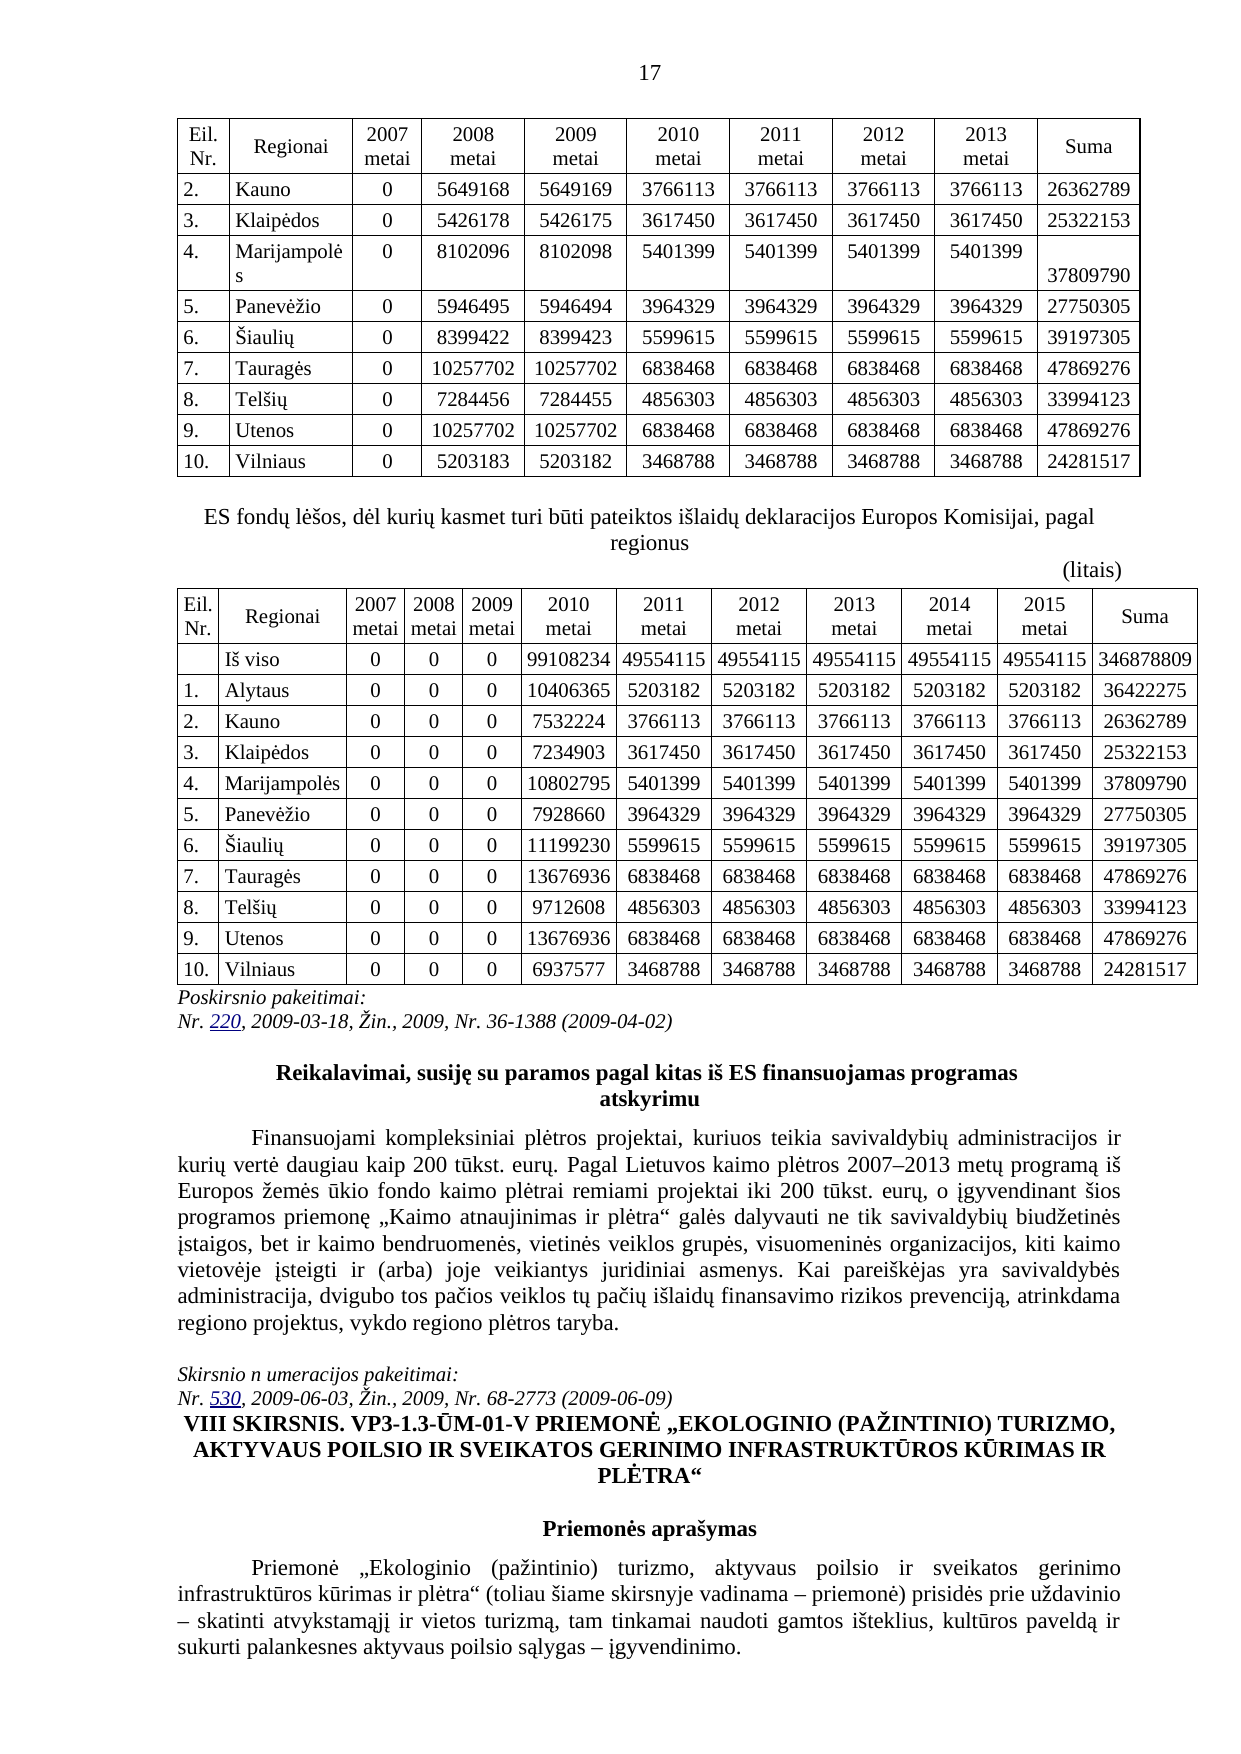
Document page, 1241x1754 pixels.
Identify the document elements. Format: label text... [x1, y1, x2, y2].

table_cell 3617450 [902, 737, 997, 767]
table_cell 0 [347, 892, 404, 922]
table_cell 47869276 [1038, 353, 1139, 383]
table_cell 10802795 [522, 768, 616, 798]
table_cell 0 [463, 644, 521, 674]
table_cell 9. [178, 923, 218, 953]
table_cell 6. [178, 322, 229, 352]
table_cell 6838468 [617, 923, 711, 953]
table_header 2011 metai [617, 589, 711, 643]
table_cell Marijampolės [219, 768, 346, 798]
table_cell 6838468 [998, 861, 1092, 891]
table_cell 5599615 [712, 830, 806, 860]
table_cell 0 [463, 923, 521, 953]
table_cell 13676936 [522, 923, 616, 953]
table_header 2007 metai [347, 589, 404, 643]
table_cell 3468788 [998, 954, 1092, 984]
table_cell 24281517 [1038, 446, 1139, 476]
table_header 2011 metai [730, 119, 832, 173]
text Nr. 530, 2009-06-03, Žin., 2009, Nr. 68-2773 (2009-06-09) [177, 1386, 1122, 1410]
table_header 2012 metai [712, 589, 806, 643]
table_cell 0 [405, 861, 462, 891]
text Poskirsnio pakeitimai: [177, 985, 1122, 1009]
table_cell 4856303 [833, 384, 934, 414]
table_cell 8399423 [525, 322, 626, 352]
table_cell 37809790 [1093, 768, 1197, 798]
table_cell 6838468 [902, 923, 997, 953]
table_header Eil. Nr. [178, 119, 229, 173]
table_cell 4856303 [935, 384, 1037, 414]
text Finansuojami kompleksiniai plėtros projektai, kuriuos teikia savivaldybių administracijos ir kurių vertė daugiau kaip 200 tūkst. eurų. Pagal Lietuvos kaimo plėtros 2007–2013 metų programą iš Europos žemės ūkio fondo kaimo plėtrai remiami projektai iki 200 tūkst. eurų, o įgyvendinant šios programos priemonę „Kaimo atnaujinimas ir plėtra“ galės dalyvauti ne tik savivaldybių biudžetinės įstaigos, bet ir kaimo bendruomenės, vietinės veiklos grupės, visuomeninės organizacijos, kiti kaimo vietovėje įsteigti ir (arba) joje veikiantys juridiniai asmenys. Kai pareiškėjas yra savivaldybės administracija, dvigubo tos pačios veiklos tų pačių išlaidų finansavimo rizikos prevenciją, atrinkdama regiono projektus, vykdo regiono plėtros taryba. [177, 1124, 1122, 1335]
table_header Suma [1038, 119, 1139, 173]
table_cell 26362789 [1093, 706, 1197, 736]
table_cell 3617450 [730, 205, 832, 235]
table_cell 6838468 [712, 861, 806, 891]
table_cell 5203183 [422, 446, 524, 476]
table_cell Telšių [230, 384, 352, 414]
table_cell 4856303 [627, 384, 729, 414]
table_header 2013 metai [935, 119, 1037, 173]
table_cell 3766113 [712, 706, 806, 736]
table_cell 7. [178, 861, 218, 891]
table_cell 13676936 [522, 861, 616, 891]
table_cell 0 [463, 861, 521, 891]
table_cell 0 [405, 830, 462, 860]
table_cell 47869276 [1093, 923, 1197, 953]
table_cell 0 [347, 737, 404, 767]
table_cell 2. [178, 706, 218, 736]
table_cell 39197305 [1038, 322, 1139, 352]
table_cell 3964329 [902, 799, 997, 829]
table_cell 0 [353, 322, 421, 352]
table_cell 5401399 [935, 236, 1037, 290]
table_cell Telšių [219, 892, 346, 922]
table_cell 3617450 [712, 737, 806, 767]
table_cell 6838468 [833, 353, 934, 383]
table_cell 0 [405, 644, 462, 674]
table_cell 3964329 [807, 799, 901, 829]
table_cell 0 [463, 768, 521, 798]
table_cell 8102096 [422, 236, 524, 290]
table_cell Utenos [230, 415, 352, 445]
table_cell 3468788 [902, 954, 997, 984]
table_cell 3617450 [935, 205, 1037, 235]
table_cell 3766113 [627, 174, 729, 204]
table_cell 0 [353, 446, 421, 476]
table_cell 10. [178, 446, 229, 476]
table_cell Klaipėdos [230, 205, 352, 235]
table_cell 1. [178, 675, 218, 705]
table_cell 37809790 [1038, 236, 1139, 290]
table_cell 47869276 [1038, 415, 1139, 445]
table_cell 3964329 [935, 291, 1037, 321]
table_cell 3766113 [998, 706, 1092, 736]
text Nr. 220, 2009-03-18, Žin., 2009, Nr. 36-1388 (2009-04-02) [177, 1009, 1122, 1033]
table_cell 4856303 [807, 892, 901, 922]
table_cell 49554115 [617, 644, 711, 674]
table_cell 5401399 [617, 768, 711, 798]
table_cell 99108234 [522, 644, 616, 674]
table_cell 5599615 [902, 830, 997, 860]
table_cell 5401399 [833, 236, 934, 290]
table_cell 0 [463, 892, 521, 922]
table_cell 5. [178, 291, 229, 321]
table_header 2009 metai [463, 589, 521, 643]
table_cell 10257702 [525, 415, 626, 445]
table_cell 5599615 [627, 322, 729, 352]
table_cell 10406365 [522, 675, 616, 705]
table_cell 6937577 [522, 954, 616, 984]
table_cell 3964329 [833, 291, 934, 321]
table_cell 0 [405, 892, 462, 922]
table_cell 3766113 [730, 174, 832, 204]
table_cell 0 [405, 706, 462, 736]
table_cell 0 [347, 861, 404, 891]
table_cell 0 [347, 675, 404, 705]
table_cell Šiaulių [219, 830, 346, 860]
table_cell 6838468 [730, 415, 832, 445]
table_cell 5649168 [422, 174, 524, 204]
table_cell 10. [178, 954, 218, 984]
table_cell 25322153 [1093, 737, 1197, 767]
table_cell 3468788 [935, 446, 1037, 476]
table_cell Utenos [219, 923, 346, 953]
table_cell 5401399 [902, 768, 997, 798]
table_cell 6838468 [627, 415, 729, 445]
table_cell 5. [178, 799, 218, 829]
table_cell 0 [463, 706, 521, 736]
table_cell 7284456 [422, 384, 524, 414]
table_cell 3617450 [998, 737, 1092, 767]
table_cell 3617450 [833, 205, 934, 235]
table_cell 6838468 [998, 923, 1092, 953]
table_cell 0 [463, 799, 521, 829]
table_cell 0 [463, 954, 521, 984]
table_cell 3. [178, 737, 218, 767]
table_cell 5203182 [712, 675, 806, 705]
table_cell 0 [353, 384, 421, 414]
table_cell 26362789 [1038, 174, 1139, 204]
table_header Regionai [230, 119, 352, 173]
table_cell 0 [463, 675, 521, 705]
table_cell 4. [178, 768, 218, 798]
table_cell 5203182 [525, 446, 626, 476]
table_cell 5599615 [935, 322, 1037, 352]
table_cell 3617450 [807, 737, 901, 767]
table_cell 3468788 [712, 954, 806, 984]
table_cell 6838468 [833, 415, 934, 445]
text Skirsnio n umeracijos pakeitimai: [177, 1362, 1122, 1386]
table_cell 5401399 [627, 236, 729, 290]
text Priemonės aprašymas [177, 1515, 1122, 1541]
table_cell 6838468 [935, 415, 1037, 445]
table_cell 0 [347, 799, 404, 829]
table_cell 0 [405, 737, 462, 767]
table_cell Marijampolės [230, 236, 352, 290]
table_cell 0 [347, 644, 404, 674]
table_cell 0 [353, 291, 421, 321]
table_cell 8399422 [422, 322, 524, 352]
table_cell 0 [463, 737, 521, 767]
table_header 2007 metai [353, 119, 421, 173]
table_cell 33994123 [1093, 892, 1197, 922]
table_cell 27750305 [1093, 799, 1197, 829]
table_cell 6838468 [627, 353, 729, 383]
table_cell 36422275 [1093, 675, 1197, 705]
table_cell 5599615 [833, 322, 934, 352]
table_cell 3964329 [712, 799, 806, 829]
table_cell 3617450 [627, 205, 729, 235]
table_cell Šiaulių [230, 322, 352, 352]
table_cell 8. [178, 892, 218, 922]
table_cell 33994123 [1038, 384, 1139, 414]
table_cell 0 [353, 174, 421, 204]
table_cell 3766113 [935, 174, 1037, 204]
table_cell 10257702 [525, 353, 626, 383]
table_cell 0 [353, 353, 421, 383]
table_cell 3964329 [617, 799, 711, 829]
table_cell Kauno [230, 174, 352, 204]
table_cell 0 [405, 768, 462, 798]
text ES fondų lėšos, dėl kurių kasmet turi būti pateiktos išlaidų deklaracijos Europos Komisijai, pagal regionus [177, 503, 1122, 556]
table_cell 24281517 [1093, 954, 1197, 984]
table_cell Klaipėdos [219, 737, 346, 767]
table_cell 5203182 [998, 675, 1092, 705]
table_cell 3468788 [833, 446, 934, 476]
table_cell 10257702 [422, 353, 524, 383]
table_cell 6838468 [617, 861, 711, 891]
table_cell 9712608 [522, 892, 616, 922]
table_cell 27750305 [1038, 291, 1139, 321]
table_cell 39197305 [1093, 830, 1197, 860]
table_cell 4856303 [730, 384, 832, 414]
table_cell 5649169 [525, 174, 626, 204]
table_cell 3964329 [998, 799, 1092, 829]
table_header Regionai [219, 589, 346, 643]
table_cell 4856303 [998, 892, 1092, 922]
table_header 2010 metai [627, 119, 729, 173]
table_cell 3468788 [807, 954, 901, 984]
table_cell 5401399 [712, 768, 806, 798]
table_cell 7284455 [525, 384, 626, 414]
table_header 2008 metai [422, 119, 524, 173]
table_cell 6838468 [807, 861, 901, 891]
table_cell Tauragės [219, 861, 346, 891]
table_cell 49554115 [712, 644, 806, 674]
table_cell Tauragės [230, 353, 352, 383]
text (litais) [177, 556, 1122, 582]
table_header 2010 metai [522, 589, 616, 643]
table_cell 0 [353, 415, 421, 445]
table_cell 5203182 [617, 675, 711, 705]
table_cell Panevėžio [230, 291, 352, 321]
table_cell 5401399 [730, 236, 832, 290]
table_cell 3617450 [617, 737, 711, 767]
table_header 2013 metai [807, 589, 901, 643]
table_cell 6838468 [730, 353, 832, 383]
table_cell 3964329 [627, 291, 729, 321]
table_cell 6. [178, 830, 218, 860]
table_cell 5426175 [525, 205, 626, 235]
table_cell 8102098 [525, 236, 626, 290]
table_cell 2. [178, 174, 229, 204]
table_cell 49554115 [902, 644, 997, 674]
table_cell 0 [347, 830, 404, 860]
table_cell 9. [178, 415, 229, 445]
table_cell 0 [353, 205, 421, 235]
table_header Suma [1093, 589, 1197, 643]
table_cell Vilniaus [219, 954, 346, 984]
table_cell 3766113 [902, 706, 997, 736]
text Reikalavimai, susiję su paramos pagal kitas iš ES finansuojamas programas atskyrimu [177, 1059, 1122, 1112]
table_cell 5599615 [807, 830, 901, 860]
table_cell 3766113 [833, 174, 934, 204]
table_cell 7234903 [522, 737, 616, 767]
table_cell 3. [178, 205, 229, 235]
table_cell 6838468 [807, 923, 901, 953]
table_header 2012 metai [833, 119, 934, 173]
table_header 2008 metai [405, 589, 462, 643]
table_cell 0 [347, 954, 404, 984]
table_cell Iš viso [219, 644, 346, 674]
table_cell 0 [347, 706, 404, 736]
table_cell 0 [405, 799, 462, 829]
table_cell 4856303 [712, 892, 806, 922]
table_cell Vilniaus [230, 446, 352, 476]
table_cell 5203182 [807, 675, 901, 705]
table_cell 3468788 [627, 446, 729, 476]
table_cell 5426178 [422, 205, 524, 235]
table_cell 4856303 [902, 892, 997, 922]
table_cell 49554115 [998, 644, 1092, 674]
table_cell 7928660 [522, 799, 616, 829]
table_cell 5599615 [730, 322, 832, 352]
table_cell 0 [405, 923, 462, 953]
table_cell Alytaus [219, 675, 346, 705]
table_cell Panevėžio [219, 799, 346, 829]
table_cell 5401399 [807, 768, 901, 798]
table_cell 10257702 [422, 415, 524, 445]
table_cell 11199230 [522, 830, 616, 860]
table_cell 5203182 [902, 675, 997, 705]
table_cell 5946494 [525, 291, 626, 321]
table_cell 3468788 [730, 446, 832, 476]
table_cell 5599615 [617, 830, 711, 860]
table_cell 3964329 [730, 291, 832, 321]
table_cell 346878809 [1093, 644, 1197, 674]
table_header 2014 metai [902, 589, 997, 643]
table_cell 5599615 [998, 830, 1092, 860]
table_cell [178, 644, 218, 674]
subtitle VIII skirsnis. VP3-1.3-ŪM-01-V PRIEMONĖ „EKOLOGINIO (PAŽINTINIO) TURIZMO, AKTYVAUS POILSIO IR SVEIKATOS GERINIMO INFRASTRUKTŪROS KŪRIMAS ir PLĖTRA“ [177, 1410, 1122, 1489]
table_cell 4856303 [617, 892, 711, 922]
table_cell 5946495 [422, 291, 524, 321]
table_cell 7532224 [522, 706, 616, 736]
table_cell 0 [347, 768, 404, 798]
table_cell 3468788 [617, 954, 711, 984]
table_cell 47869276 [1093, 861, 1197, 891]
table_cell 0 [347, 923, 404, 953]
table_cell 4. [178, 236, 229, 290]
table_cell 49554115 [807, 644, 901, 674]
table_header Eil. Nr. [178, 589, 218, 643]
table_cell 0 [463, 830, 521, 860]
table_cell Kauno [219, 706, 346, 736]
table_cell 5401399 [998, 768, 1092, 798]
table_cell 3766113 [807, 706, 901, 736]
table_cell 0 [405, 954, 462, 984]
table_cell 0 [353, 236, 421, 290]
table_cell 0 [405, 675, 462, 705]
table_header 2009 metai [525, 119, 626, 173]
table_cell 6838468 [935, 353, 1037, 383]
table_cell 8. [178, 384, 229, 414]
table_cell 25322153 [1038, 205, 1139, 235]
table_cell 7. [178, 353, 229, 383]
text Priemonė „Ekologinio (pažintinio) turizmo, aktyvaus poilsio ir sveikatos gerinimo infrastruktūros kūrimas ir plėtra“ (toliau šiame skirsnyje vadinama – priemonė) prisidės prie uždavinio – skatinti atvykstamąjį ir vietos turizmą, tam tinkamai naudoti gamtos išteklius, kultūros paveldą ir sukurti palankesnes aktyvaus poilsio sąlygas – įgyvendinimo. [177, 1554, 1122, 1659]
table_header 2015 metai [998, 589, 1092, 643]
table_cell 6838468 [902, 861, 997, 891]
table_cell 3766113 [617, 706, 711, 736]
table_cell 6838468 [712, 923, 806, 953]
